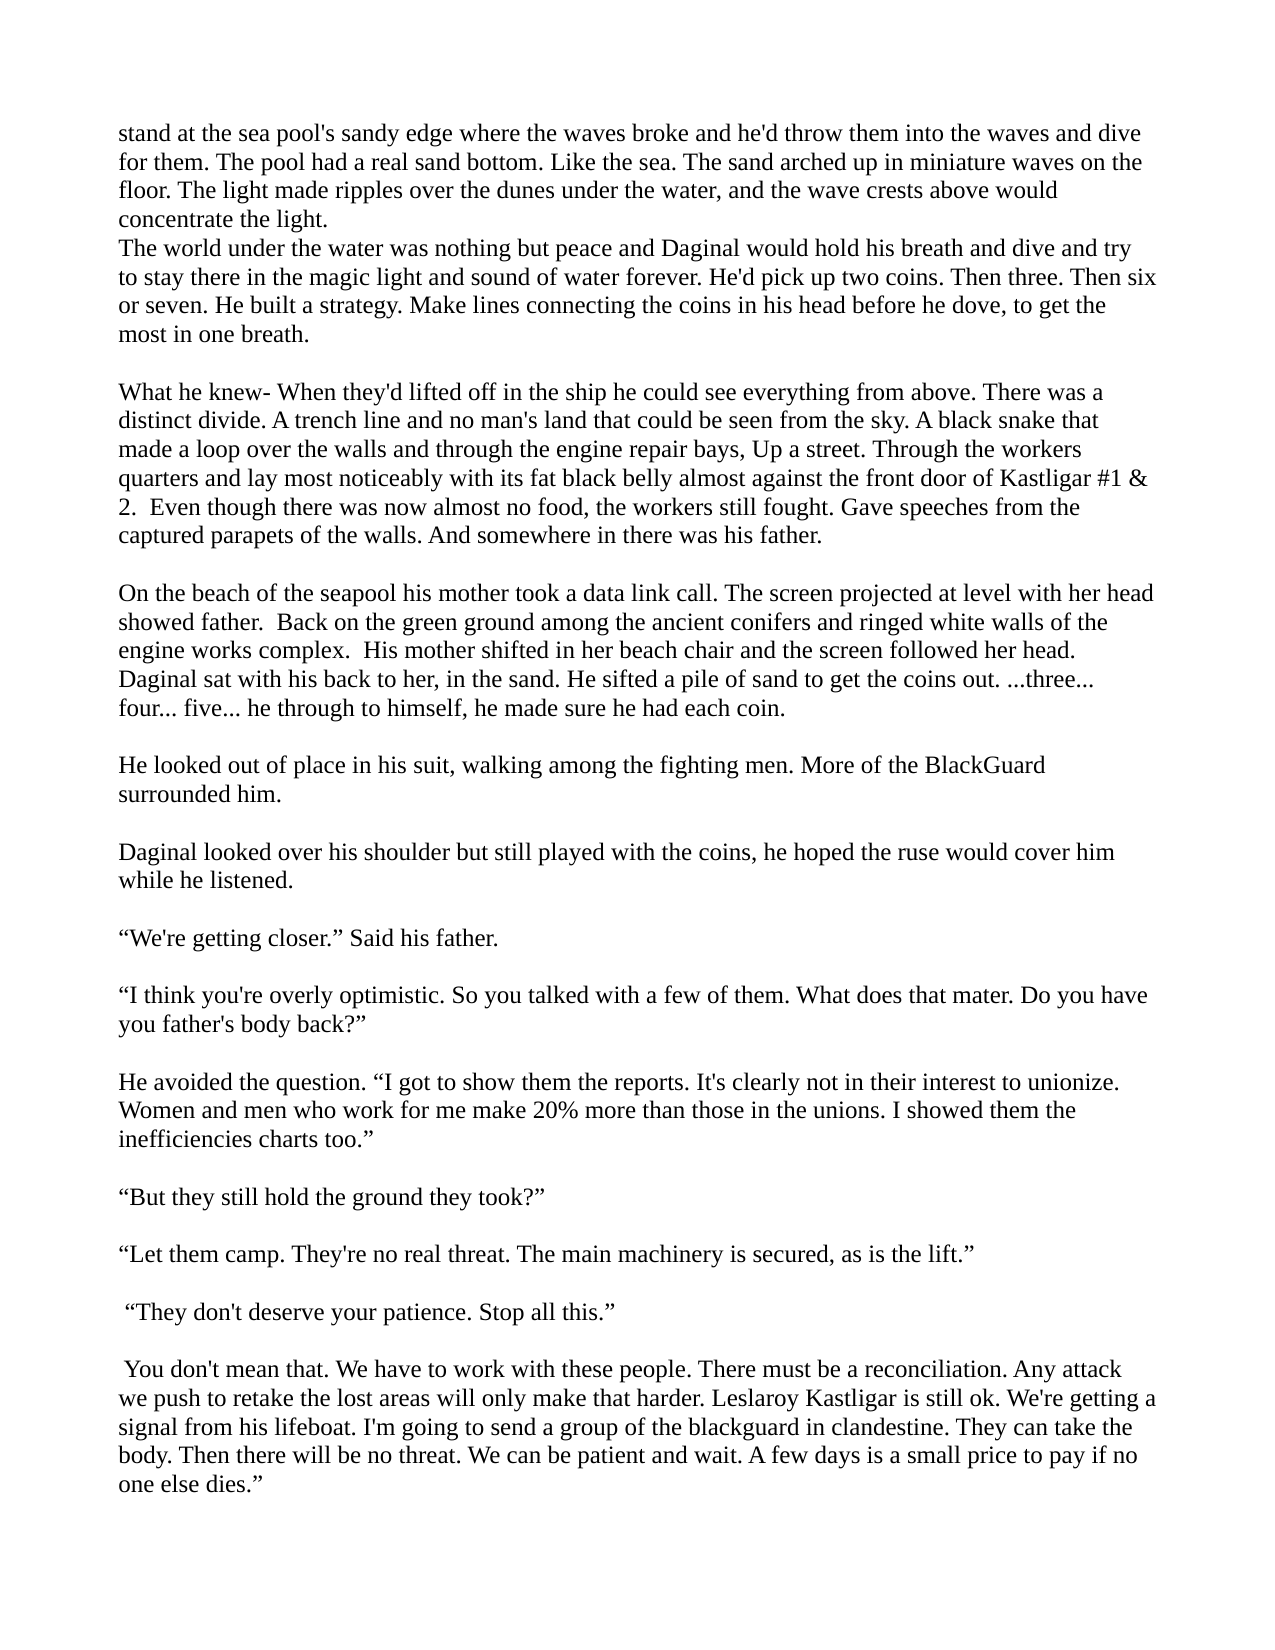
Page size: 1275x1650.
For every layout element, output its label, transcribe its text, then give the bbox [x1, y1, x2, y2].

text He avoided the question. “I got to show them the reports. It's clearly not in their interest to unionize. Women and men who work for me make 20% more than those in the unions. I showed them the inefficiencies charts too.” [118, 1067, 1157, 1153]
text The world under the water was nothing but peace and Daginal would hold his breath and dive and try to stay there in the magic light and sound of water forever. He'd pick up two coins. Then three. Then six or seven. He built a strategy. Make lines connecting the coins in his head before he dove, to get the most in one breath. [118, 233, 1157, 348]
text “Let them camp. They're no real threat. The main machinery is secured, as is the lift.” [118, 1239, 1157, 1268]
text stand at the sea pool's sandy edge where the waves broke and he'd throw them into the waves and dive for them. The pool had a real sand bottom. Like the sea. The sand arched up in miniature waves on the floor. The light made ripples over the dunes under the water, and the wave crests above would concentrate the light. [118, 118, 1157, 233]
text “I think you're overly optimistic. So you talked with a few of them. What does that mater. Do you have you father's body back?” [118, 981, 1157, 1038]
text On the beach of the seapool his mother took a data link call. The screen projected at level with her head showed father. Back on the green ground among the ancient conifers and ringed white walls of the engine works complex. His mother shifted in her beach chair and the screen followed her head. Daginal sat with his back to her, in the sand. He sifted a pile of sand to get the coins out. ...three... four... five... he through to himself, he made sure he had each coin. He looked out of place in his suit, walking among the fighting men. More of the BlackGuard surrounded him. [118, 578, 1157, 808]
text “They don't deserve your patience. Stop all this.” You don't mean that. We have to work with these people. There must be a reconciliation. Any attack we push to retake the lost areas will only make that harder. Leslaroy Kastligar is still ok. We're getting a signal from his lifeboat. I'm going to send a group of the blackguard in clandestine. They can take the body. Then there will be no threat. We can be patient and wait. A few days is a small price to pay if no one else dies.” [118, 1297, 1157, 1498]
text “We're getting closer.” Said his father. [118, 923, 1157, 952]
text Daginal looked over his shoulder but still played with the coins, he hoped the ruse would cover him while he listened. [118, 808, 1157, 894]
text “But they still hold the ground they took?” [118, 1182, 1157, 1211]
text What he knew- When they'd lifted off in the ship he could see everything from above. There was a distinct divide. A trench line and no man's land that could be seen from the sky. A black snake that made a loop over the walls and through the engine repair bays, Up a street. Through the workers quarters and lay most noticeably with its fat black belly almost against the front door of Kastligar #1 & 2. Even though there was now almost no food, the workers still fought. Gave speeches from the captured parapets of the walls. And somewhere in there was his father. [118, 377, 1157, 578]
